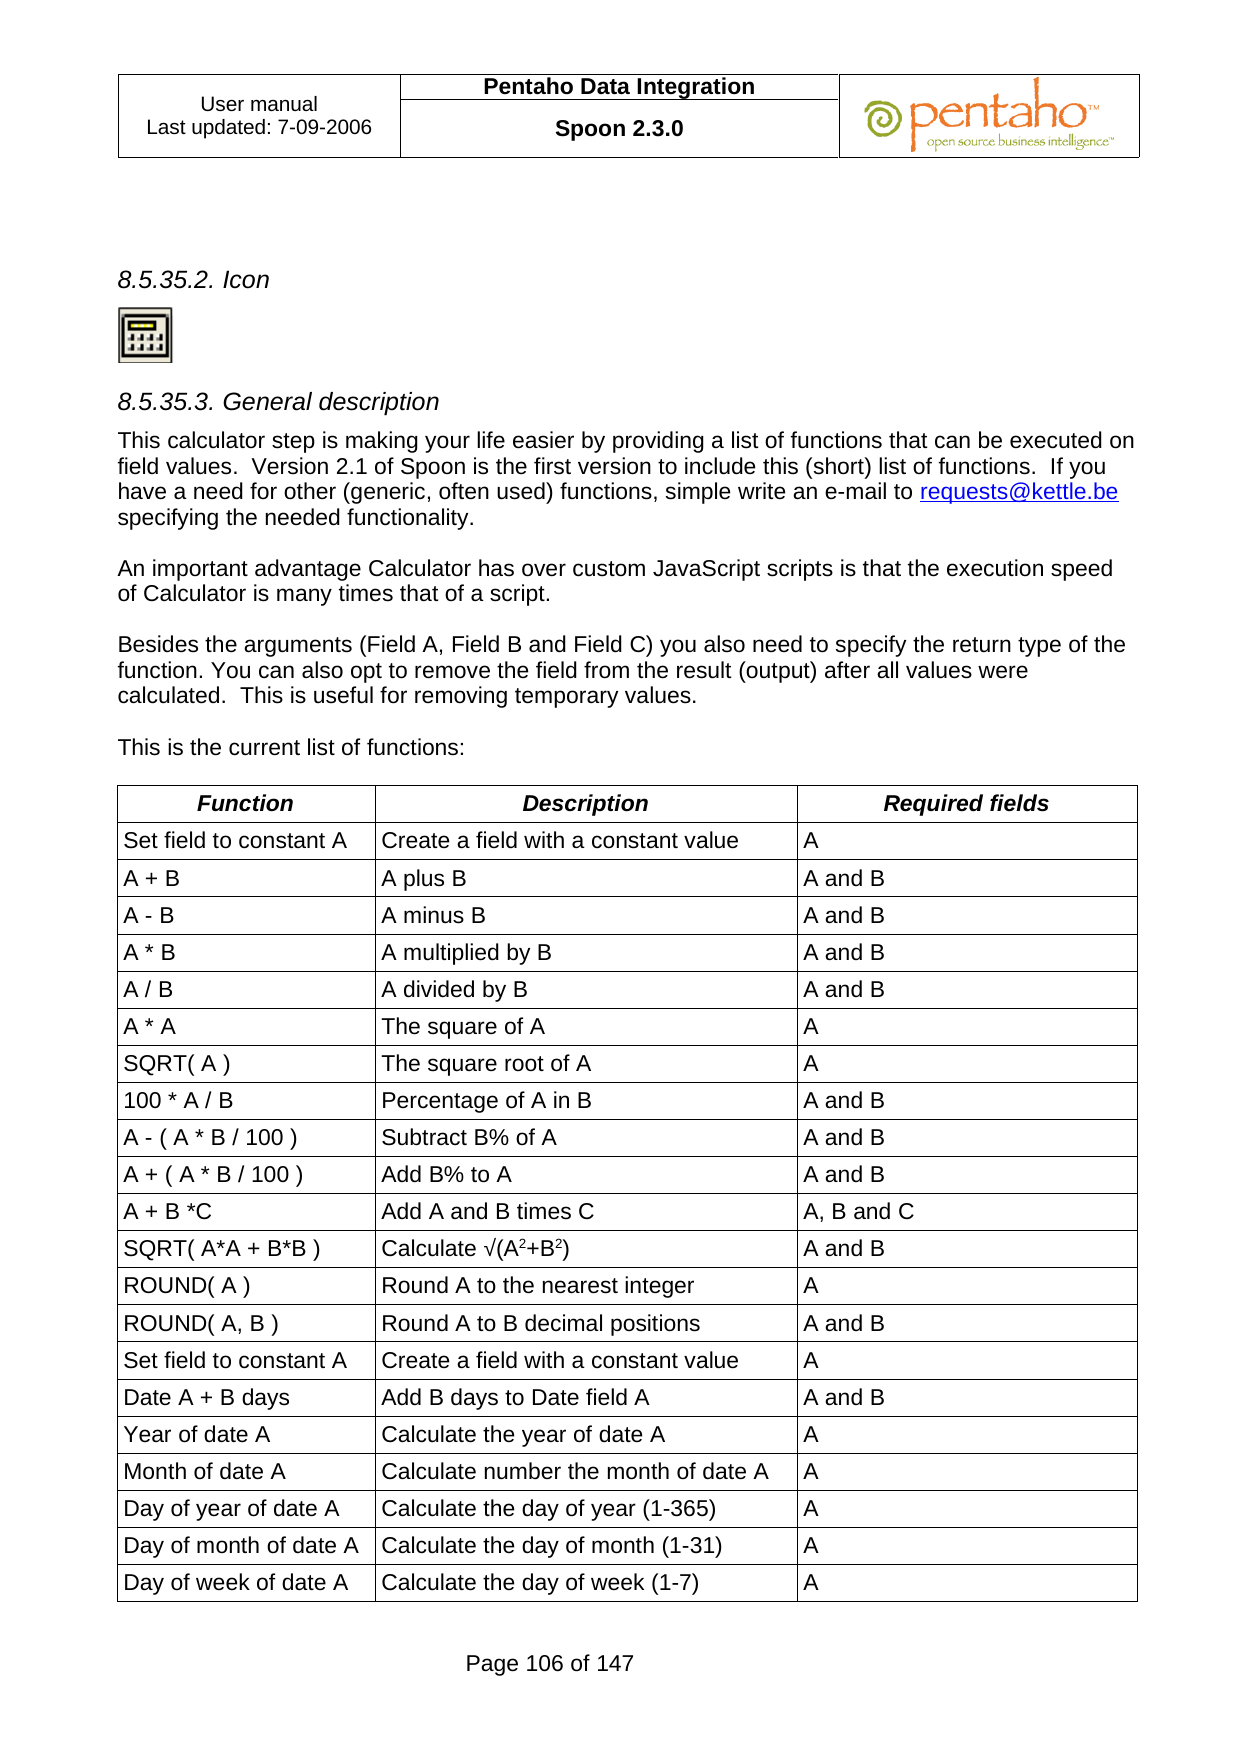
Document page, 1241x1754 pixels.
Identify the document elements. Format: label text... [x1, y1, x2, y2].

table_cell The square root of A [376, 1046, 797, 1082]
table_cell Day of month of date A [118, 1528, 375, 1564]
table_cell Calculate √(A2+B2) [376, 1231, 797, 1267]
table_cell Calculate the day of year (1-365) [376, 1491, 797, 1527]
text An important advantage Calculator has over custom JavaScript scripts is that the execution speed of Calculator is many times that of a script. [117, 556, 1137, 607]
table_cell SQRT( A*A + B*B ) [118, 1231, 375, 1267]
table_header Required fields [798, 786, 1137, 822]
table_cell 100 * A / B [118, 1083, 375, 1119]
table_cell Percentage of A in B [376, 1083, 797, 1119]
table_cell Add A and B times C [376, 1194, 797, 1230]
table_cell Calculate the day of week (1-7) [376, 1565, 797, 1601]
table_cell The square of A [376, 1009, 797, 1045]
table_cell ROUND( A, B ) [118, 1305, 375, 1341]
table_cell A [798, 1491, 1137, 1527]
table_cell A - B [118, 897, 375, 934]
table_cell Year of date A [118, 1417, 375, 1453]
table_cell Round A to B decimal positions [376, 1305, 797, 1341]
table_cell A * B [118, 935, 375, 971]
table_header Description [376, 786, 797, 822]
table_cell A and B [798, 1231, 1137, 1267]
table_cell A and B [798, 1380, 1137, 1416]
table_cell A and B [798, 972, 1137, 1008]
table_cell A and B [798, 897, 1137, 934]
table_header Function [118, 786, 375, 822]
table_cell A + ( A * B / 100 ) [118, 1157, 375, 1193]
text This is the current list of functions: [117, 734, 1137, 760]
table_cell A [798, 823, 1137, 859]
table_cell Set field to constant A [118, 823, 375, 859]
table_cell Subtract B% of A [376, 1120, 797, 1156]
table_cell Create a field with a constant value [376, 1342, 797, 1379]
table_cell A [798, 1342, 1137, 1379]
table_cell Date A + B days [118, 1380, 375, 1416]
table_cell Day of year of date A [118, 1491, 375, 1527]
table_cell A multiplied by B [376, 935, 797, 971]
text This calculator step is making your life easier by providing a list of functions that can be executed on field values. Version 2.1 of Spoon is the first version to include this (short) list of functions. If you have a need for other (generic, often used) functions, simple write an e-mail to requests@kettle.be specifying the needed functionality. [117, 428, 1137, 530]
table_cell Calculate the day of month (1-31) [376, 1528, 797, 1564]
table_cell Calculate number the month of date A [376, 1454, 797, 1490]
table_cell A and B [798, 935, 1137, 971]
table_cell A [798, 1454, 1137, 1490]
text Besides the arguments (Field A, Field B and Field C) you also need to specify the return type of the function. You can also opt to remove the field from the result (output) after all values were calculated. This is useful for removing temporary values. [117, 632, 1137, 709]
table_cell A and B [798, 1157, 1137, 1193]
table_cell A [798, 1009, 1137, 1045]
table_cell A minus B [376, 897, 797, 934]
table_cell A [798, 1268, 1137, 1304]
subtitle Icon [117, 266, 1137, 294]
table_cell ROUND( A ) [118, 1268, 375, 1304]
table_cell A plus B [376, 860, 797, 896]
table_cell A and B [798, 1120, 1137, 1156]
table_cell Round A to the nearest integer [376, 1268, 797, 1304]
table_cell Day of week of date A [118, 1565, 375, 1601]
table_cell Add B% to A [376, 1157, 797, 1193]
table_cell A * A [118, 1009, 375, 1045]
table_cell A + B [118, 860, 375, 896]
table_cell A [798, 1417, 1137, 1453]
subtitle General description [117, 387, 1137, 416]
table_cell Calculate the year of date A [376, 1417, 797, 1453]
table_cell Create a field with a constant value [376, 823, 797, 859]
table_cell Month of date A [118, 1454, 375, 1490]
table_cell SQRT( A ) [118, 1046, 375, 1082]
table_cell A / B [118, 972, 375, 1008]
table_cell A and B [798, 1305, 1137, 1341]
table_cell A and B [798, 860, 1137, 896]
table_cell A [798, 1528, 1137, 1564]
table_cell A divided by B [376, 972, 797, 1008]
table_cell A and B [798, 1083, 1137, 1119]
table_cell A + B *C [118, 1194, 375, 1230]
table_cell Set field to constant A [118, 1342, 375, 1379]
table_cell Add B days to Date field A [376, 1380, 797, 1416]
table_cell A - ( A * B / 100 ) [118, 1120, 375, 1156]
table_cell A [798, 1046, 1137, 1082]
table_cell A [798, 1565, 1137, 1601]
table_cell A, B and C [798, 1194, 1137, 1230]
